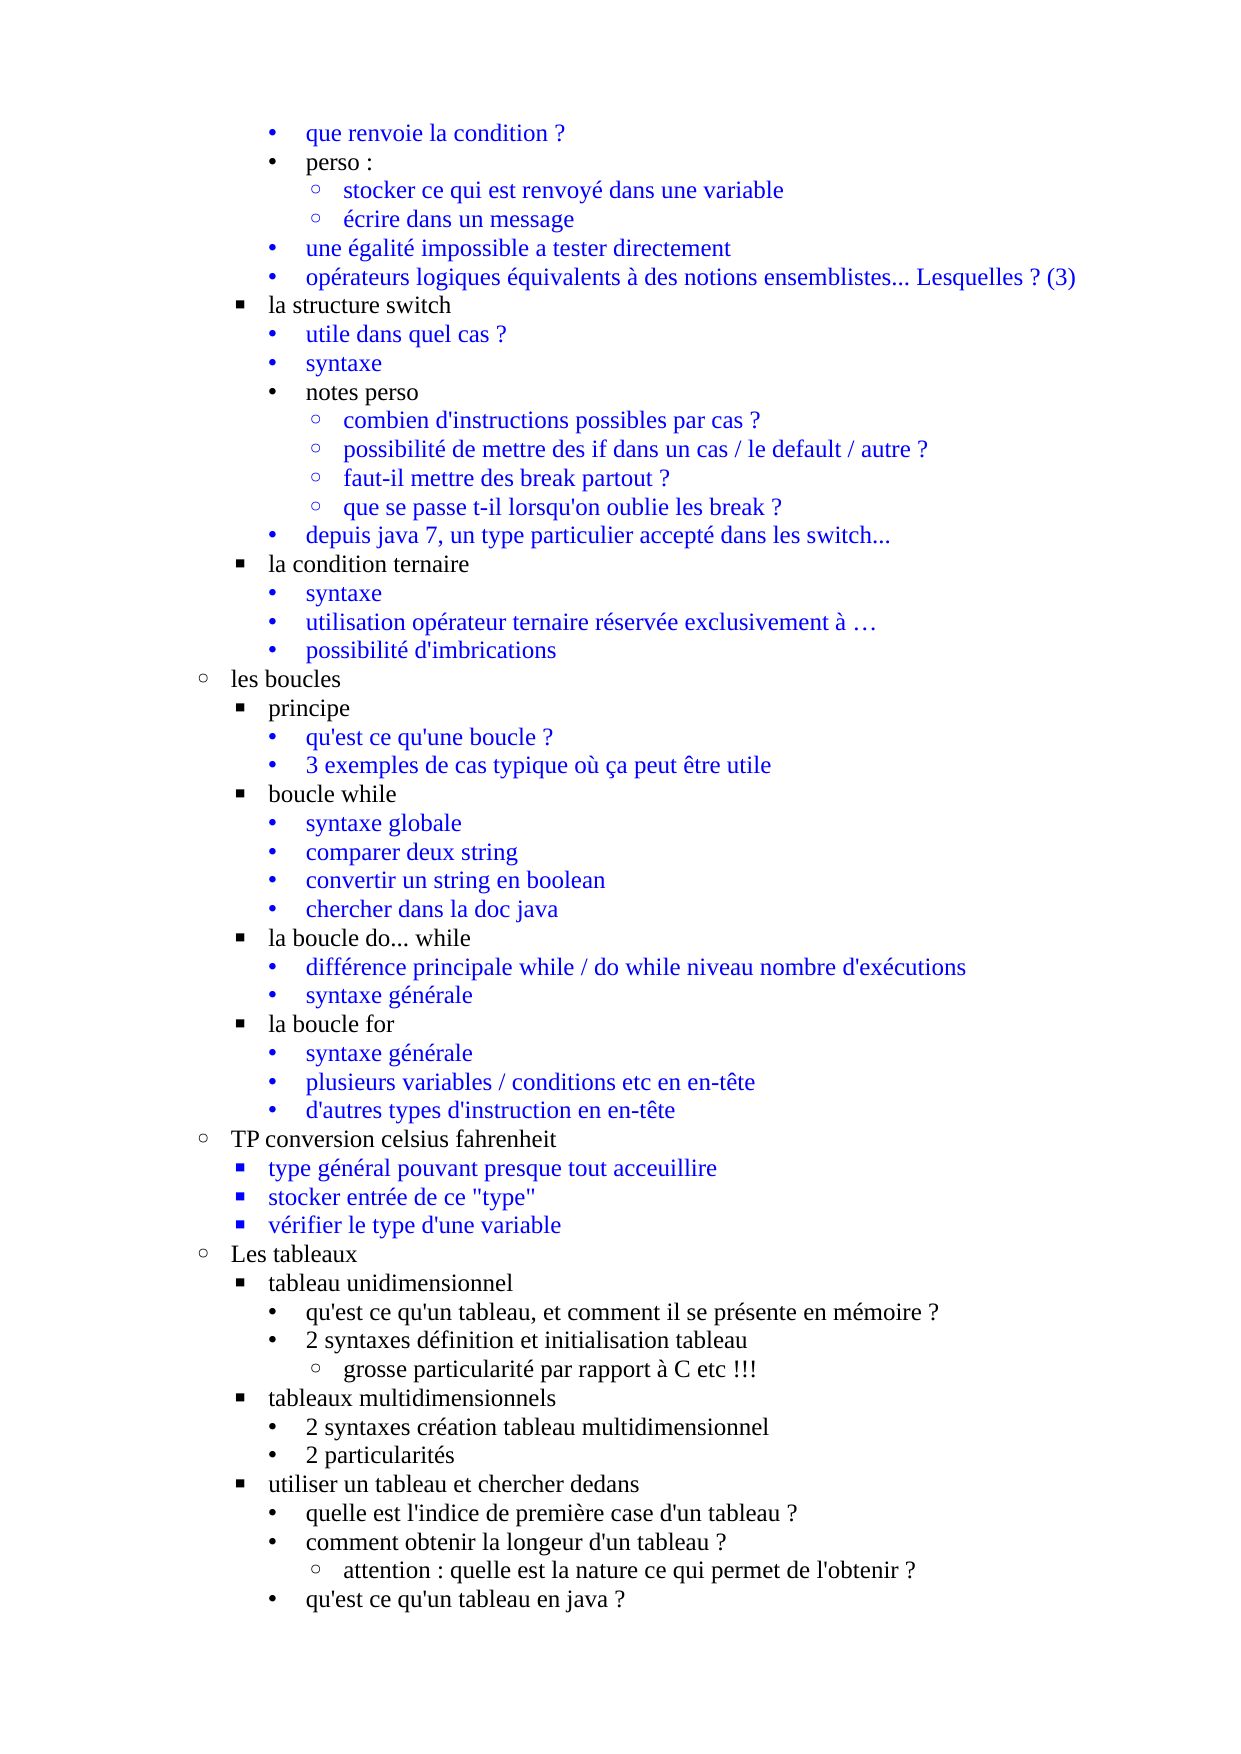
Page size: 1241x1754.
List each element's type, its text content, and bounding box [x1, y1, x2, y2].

list chercher dans la doc java [268, 894, 1122, 923]
list utilisation opérateur ternaire réservée exclusivement à … [268, 607, 1122, 636]
list que renvoie la condition ? [268, 118, 1122, 147]
list tableaux multidimensionnels [231, 1383, 1122, 1412]
list stocker entrée de ce "type" [231, 1182, 1122, 1211]
list faut-il mettre des break partout ? [306, 463, 1122, 492]
list type général pouvant presque tout acceuillire [231, 1153, 1122, 1182]
list TP conversion celsius fahrenheit [193, 1124, 1122, 1153]
list attention : quelle est la nature ce qui permet de l'obtenir ? [306, 1556, 1122, 1584]
list comparer deux string [268, 837, 1122, 866]
list grosse particularité par rapport à C etc !!! [306, 1354, 1122, 1383]
list une égalité impossible a tester directement [268, 233, 1122, 262]
list combien d'instructions possibles par cas ? [306, 406, 1122, 434]
list la condition ternaire [231, 549, 1122, 578]
list notes perso [268, 377, 1122, 406]
list boucle while [231, 779, 1122, 808]
list qu'est ce qu'un tableau, et comment il se présente en mémoire ? [268, 1297, 1122, 1326]
list qu'est ce qu'un tableau en java ? [268, 1584, 1122, 1613]
list perso : [268, 147, 1122, 176]
list convertir un string en boolean [268, 866, 1122, 894]
list utiliser un tableau et chercher dedans [231, 1469, 1122, 1498]
list utile dans quel cas ? [268, 319, 1122, 348]
list tableau unidimensionnel [231, 1268, 1122, 1297]
list la boucle for [231, 1009, 1122, 1038]
list stocker ce qui est renvoyé dans une variable [306, 176, 1122, 204]
list 3 exemples de cas typique où ça peut être utile [268, 751, 1122, 779]
list opérateurs logiques équivalents à des notions ensemblistes... Lesquelles ? (3) [268, 262, 1122, 291]
list possibilité d'imbrications [268, 636, 1122, 664]
list que se passe t-il lorsqu'on oublie les break ? [306, 492, 1122, 521]
list syntaxe générale [268, 1038, 1122, 1067]
list principe [231, 693, 1122, 722]
list la boucle do... while [231, 923, 1122, 952]
list les boucles [193, 664, 1122, 693]
list Les tableaux [193, 1239, 1122, 1268]
list depuis java 7, un type particulier accepté dans les switch... [268, 521, 1122, 549]
list différence principale while / do while niveau nombre d'exécutions [268, 952, 1122, 981]
list syntaxe [268, 348, 1122, 377]
list syntaxe générale [268, 981, 1122, 1009]
list plusieurs variables / conditions etc en en-tête [268, 1067, 1122, 1096]
list d'autres types d'instruction en en-tête [268, 1096, 1122, 1124]
list comment obtenir la longeur d'un tableau ? [268, 1527, 1122, 1556]
list 2 particularités [268, 1441, 1122, 1469]
list 2 syntaxes création tableau multidimensionnel [268, 1412, 1122, 1441]
list 2 syntaxes définition et initialisation tableau [268, 1326, 1122, 1354]
list écrire dans un message [306, 204, 1122, 233]
list quelle est l'indice de première case d'un tableau ? [268, 1498, 1122, 1527]
list vérifier le type d'une variable [231, 1211, 1122, 1239]
list qu'est ce qu'une boucle ? [268, 722, 1122, 751]
list la structure switch [231, 291, 1122, 319]
list syntaxe globale [268, 808, 1122, 837]
list possibilité de mettre des if dans un cas / le default / autre ? [306, 434, 1122, 463]
list syntaxe [268, 578, 1122, 607]
